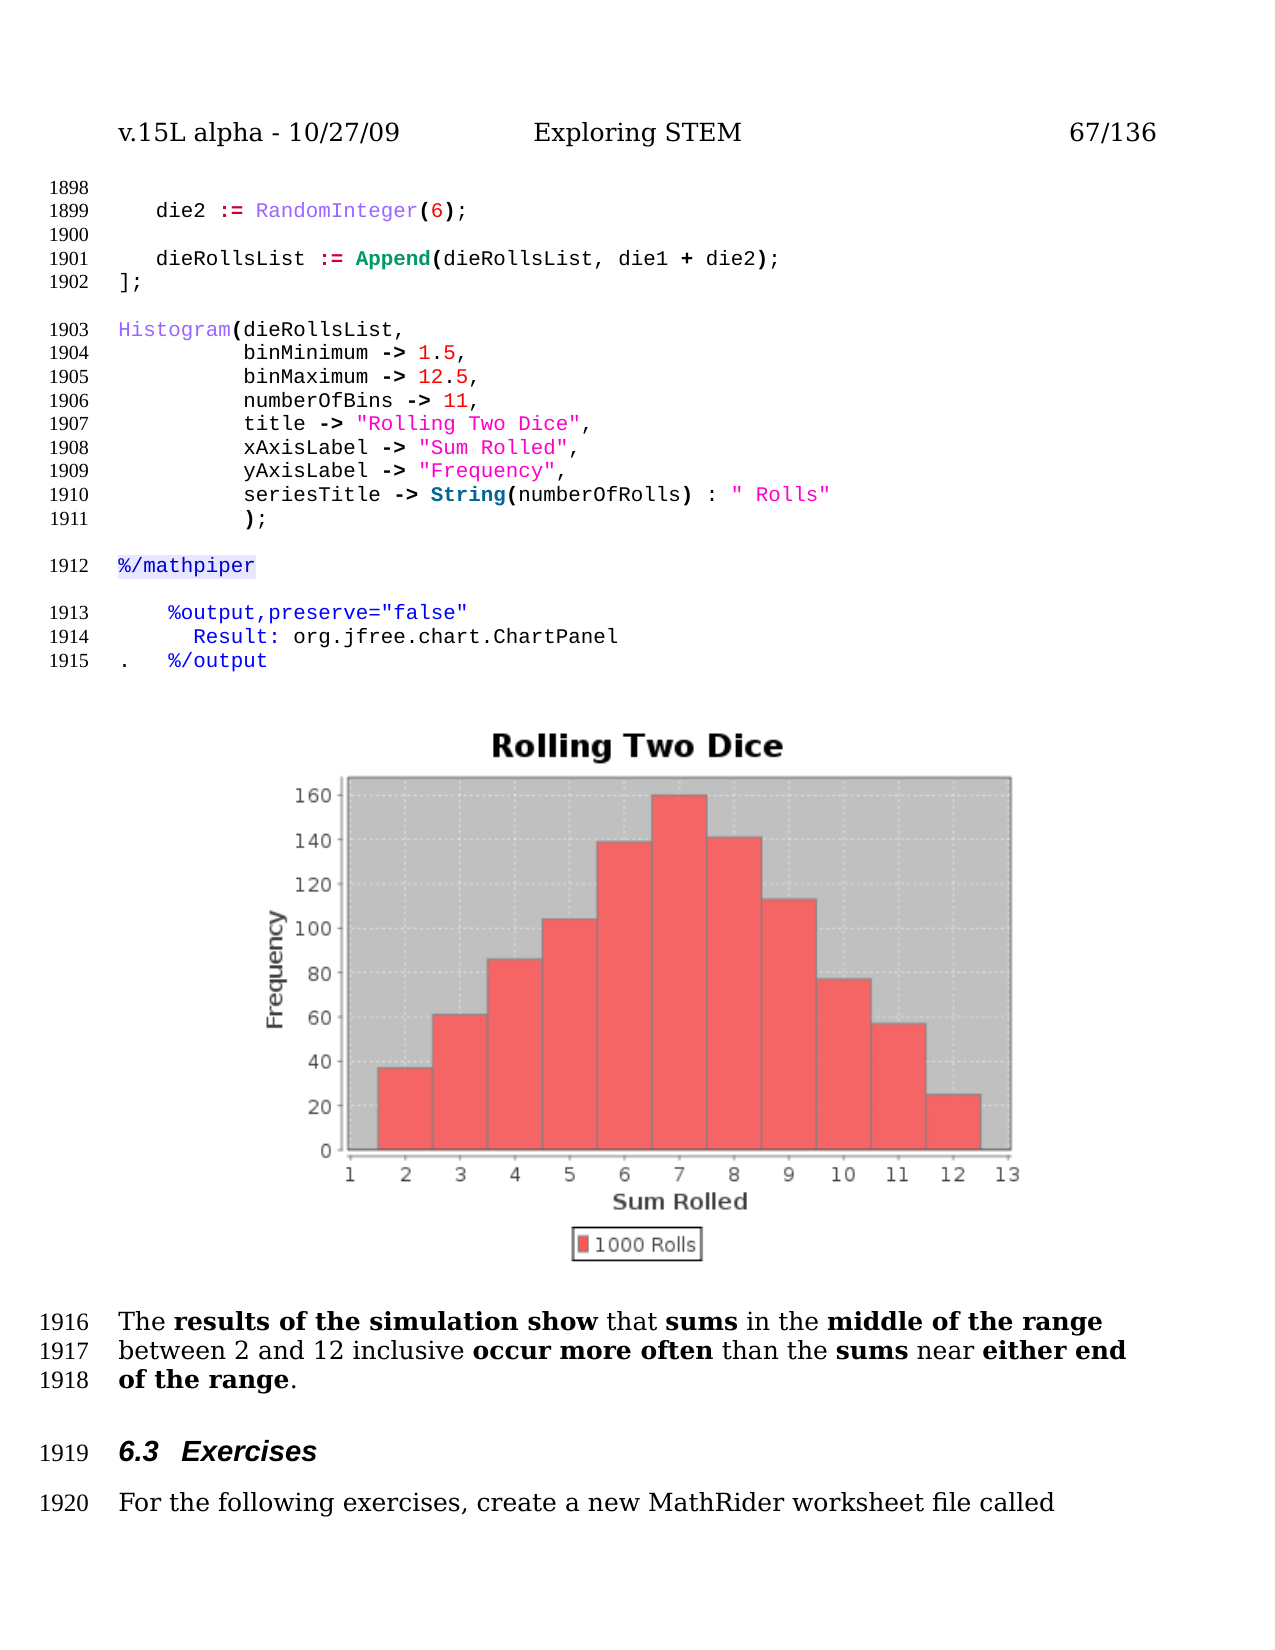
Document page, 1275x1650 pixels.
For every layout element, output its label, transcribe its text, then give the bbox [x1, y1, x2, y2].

text binMinimum -> 1.5, [118, 342, 1157, 366]
text xAxisLabel -> "Sum Rolled", [118, 437, 1157, 461]
text %/mathpiper [118, 555, 1157, 579]
text seriesTitle -> String(numberOfRolls) : " Rolls" [118, 484, 1157, 508]
text Result: org.jfree.chart.ChartPanel [118, 626, 1157, 650]
text dieRollsList := Append(dieRollsList, die1 + die2); [118, 248, 1157, 271]
text The results of the simulation show that sums in the middle of the range between 2 and 12 inclusive occur more often than the sums near either end of the range. [118, 1307, 1157, 1395]
text ]; [118, 271, 1157, 295]
text binMaximum -> 12.5, [118, 366, 1157, 389]
picture [245, 726, 1030, 1263]
text Histogram(dieRollsList, [118, 319, 1157, 342]
text For the following exercises, create a new MathRider worksheet file called [118, 1488, 1157, 1517]
text numberOfBins -> 11, [118, 389, 1157, 413]
text . %/output [118, 650, 1157, 673]
subtitle Exercises [118, 1434, 1157, 1467]
text title -> "Rolling Two Dice", [118, 413, 1157, 437]
text %output,preserve="false" [118, 602, 1157, 626]
text yAxisLabel -> "Frequency", [118, 461, 1157, 484]
text ); [118, 508, 1157, 531]
text die2 := RandomInteger(6); [118, 200, 1157, 224]
